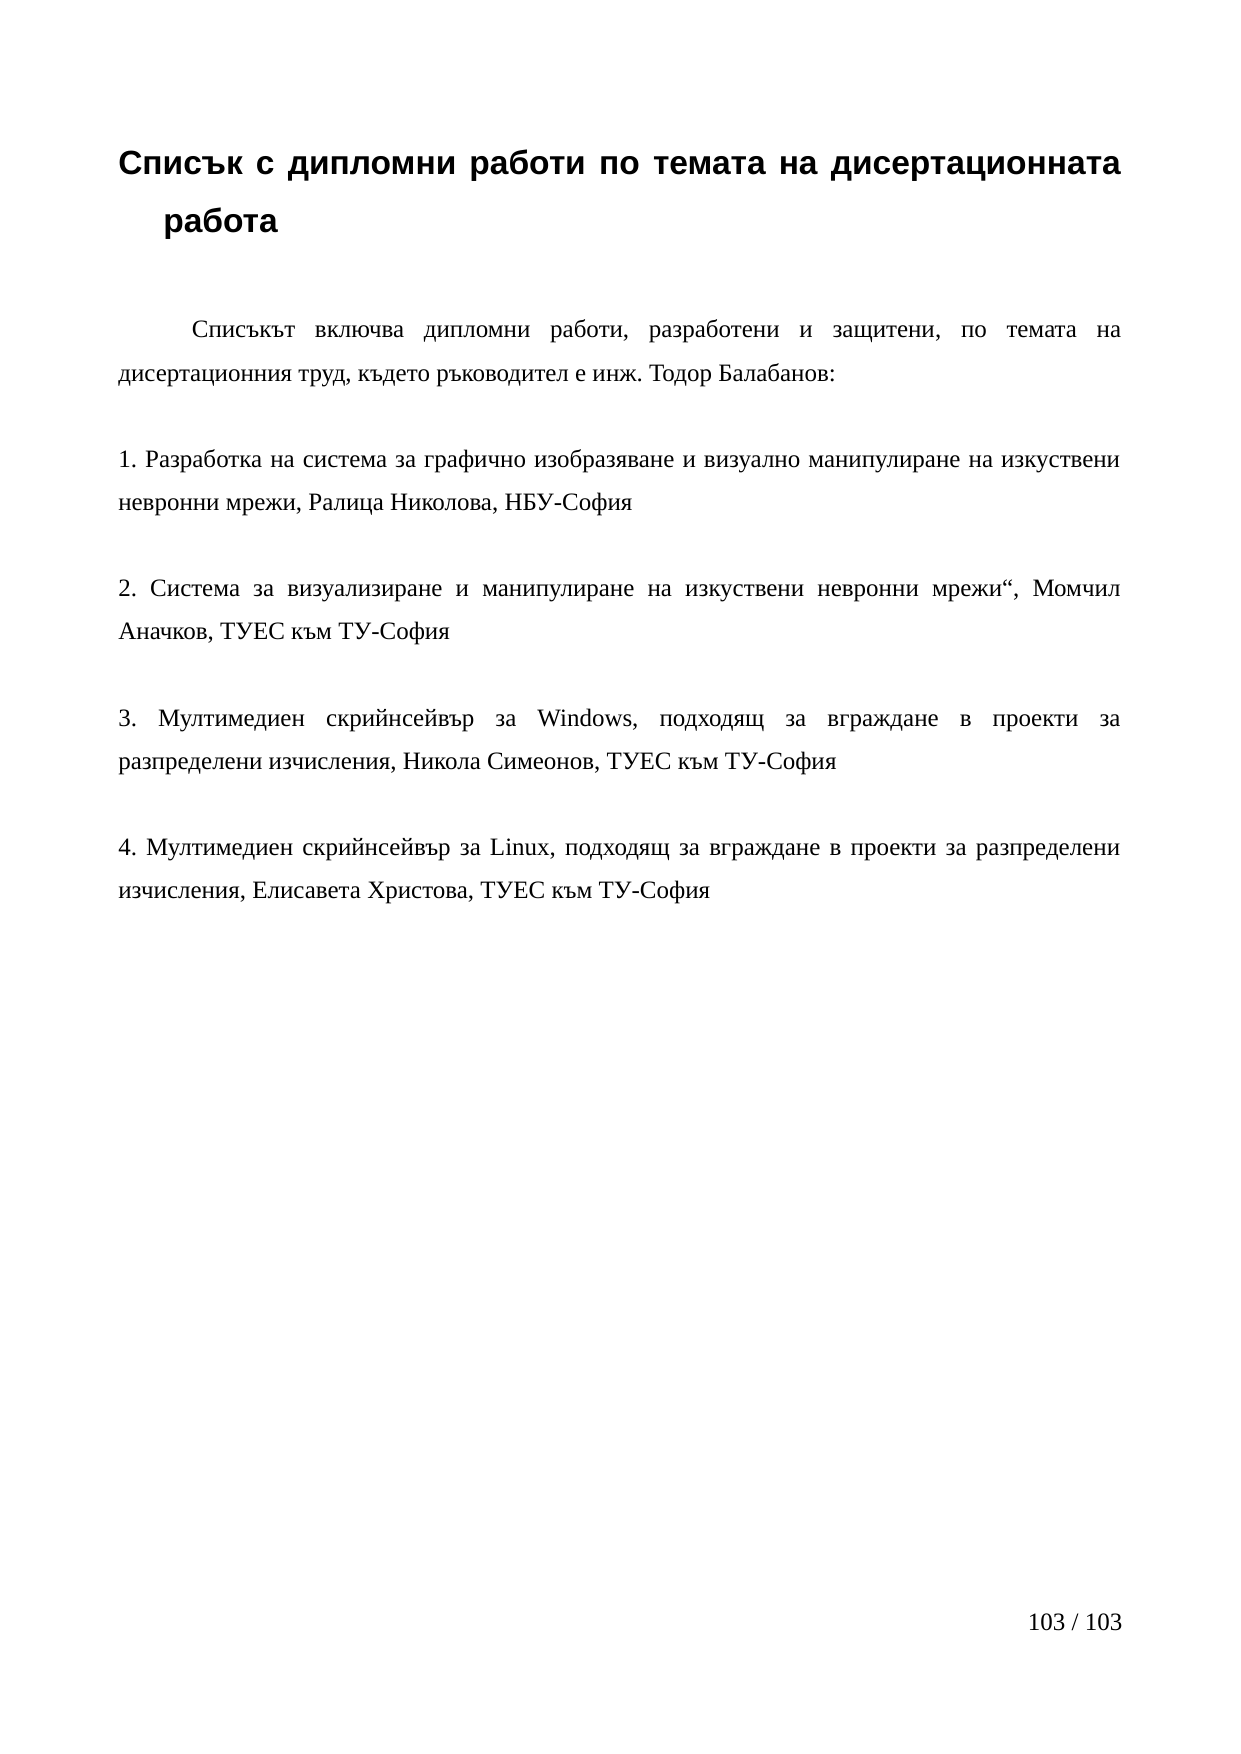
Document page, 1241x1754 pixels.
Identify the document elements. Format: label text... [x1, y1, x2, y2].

text 1. Разработка на система за графично изобразяване и визуално манипулиране на изкуствени невронни мрежи, Ралица Николова, НБУ-София [118, 444, 1122, 516]
text 4. Мултимедиен скрийнсейвър за Linux, подходящ за вграждане в проекти за разпределени изчисления, Елисавета Христова, ТУЕС към ТУ-София [118, 832, 1122, 904]
subtitle Списък с дипломни работи по темата на дисертационната работа [118, 143, 1122, 240]
text 2. Система за визуализиране и манипулиране на изкуствени невронни мрежи“, Момчил Аначков, ТУЕС към ТУ-София [118, 573, 1122, 645]
text Списъкът включва дипломни работи, разработени и защитени, по темата на дисертационния труд, където ръководител е инж. Тодор Балабанов: [118, 314, 1122, 386]
text 3. Мултимедиен скрийнсейвър за Windows, подходящ за вграждане в проекти за разпределени изчисления, Никола Симеонов, ТУЕС към ТУ-София [118, 703, 1122, 774]
